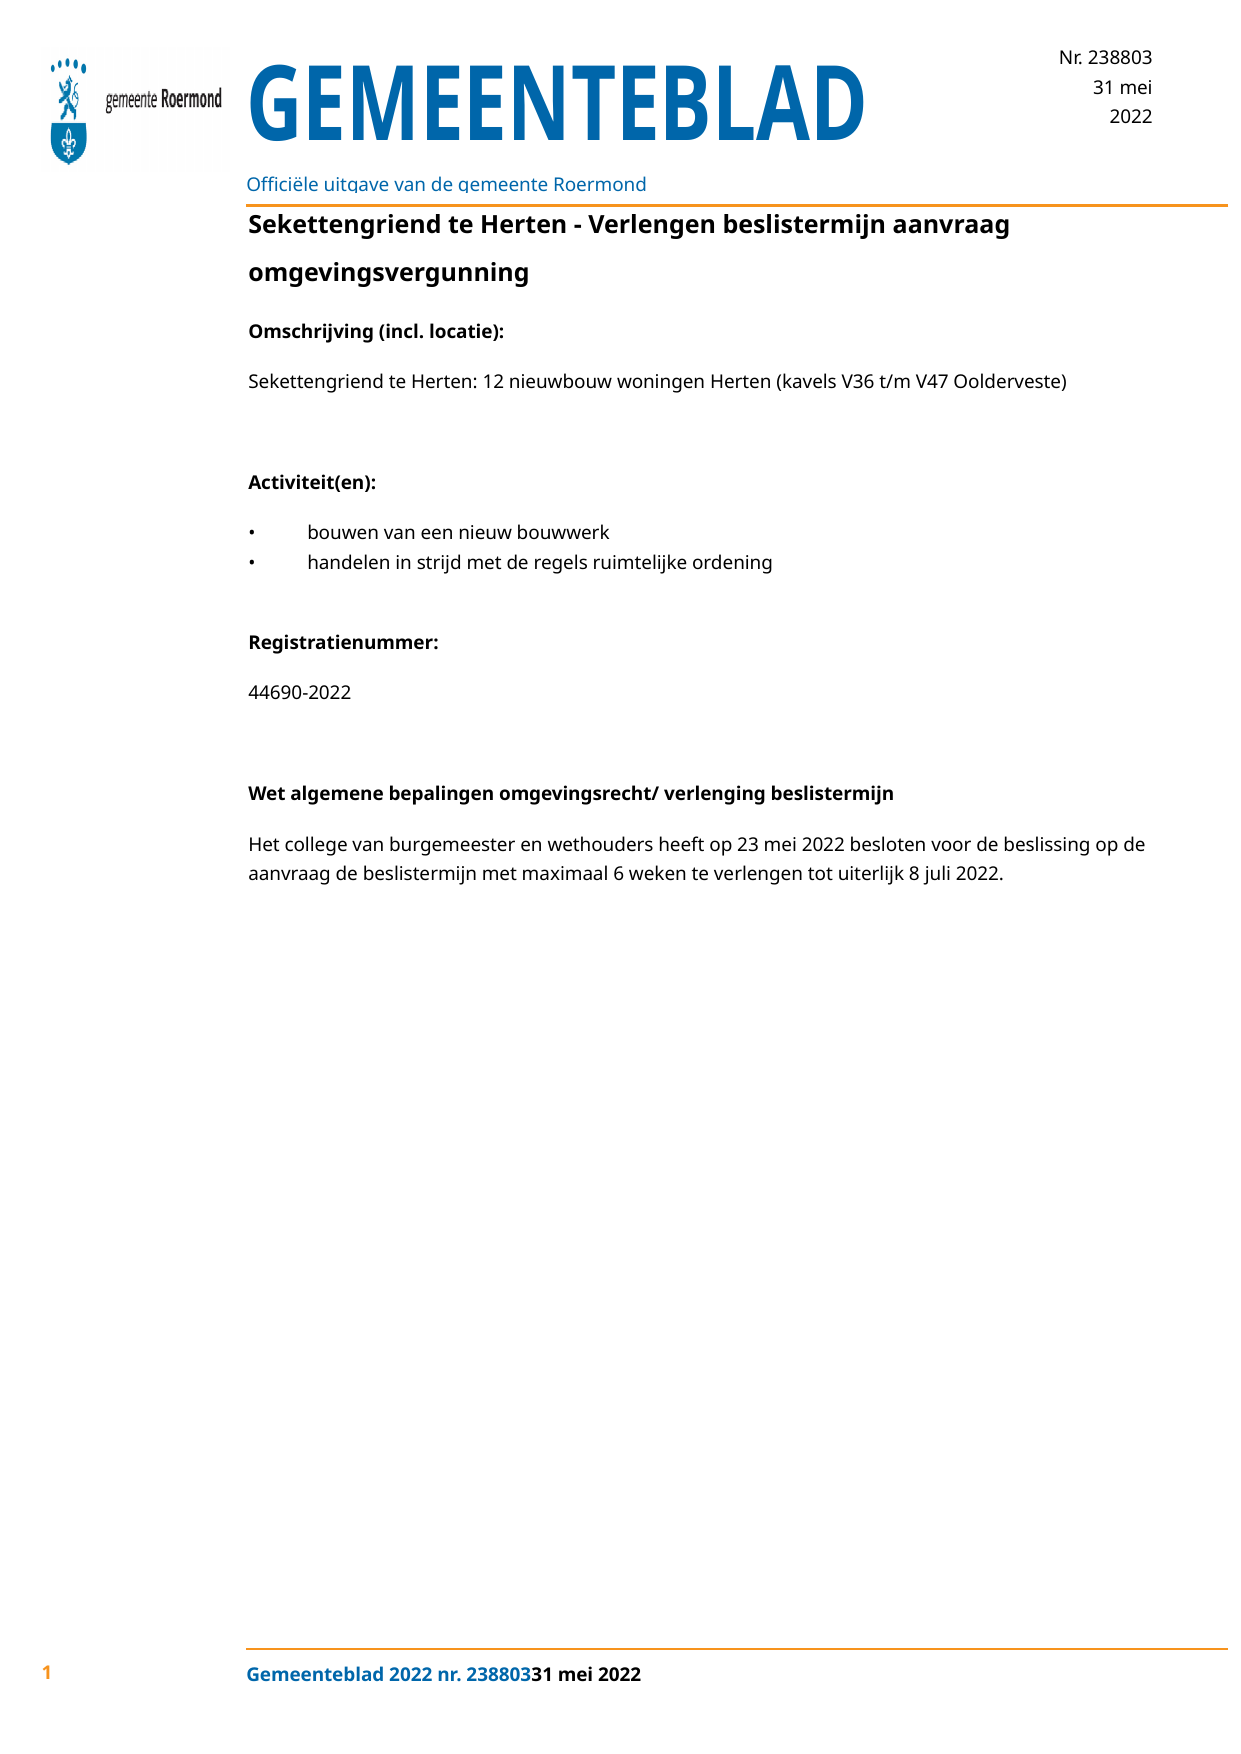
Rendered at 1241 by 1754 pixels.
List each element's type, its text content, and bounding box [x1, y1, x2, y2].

text Sekettengriend te Herten: 12 nieuwbouw woningen Herten (kavels V36 t/m V47 Oolderveste) [248, 368, 1152, 394]
text Sekettengriend te Herten - Verlengen beslistermijn aanvraag omgevingsvergunning [248, 207, 1152, 288]
text Registratienummer: [248, 629, 1152, 655]
text Omschrijving (incl. locatie): [248, 318, 1152, 344]
text Wet algemene bepalingen omgevingsrecht/ verlenging beslistermijn [248, 780, 1152, 806]
text Activiteit(en): [248, 469, 1152, 495]
text Het college van burgemeester en wethouders heeft op 23 mei 2022 besloten voor de beslissing op de aanvraag de beslistermijn met maximaal 6 weken te verlengen tot uiterlijk 8 juli 2022. [248, 831, 1152, 886]
list bouwen van een nieuw bouwwerk [248, 519, 1152, 545]
text 44690-2022 [248, 679, 1152, 705]
picture [41, 47, 231, 172]
list handelen in strijd met de regels ruimtelijke ordening [248, 549, 1152, 575]
